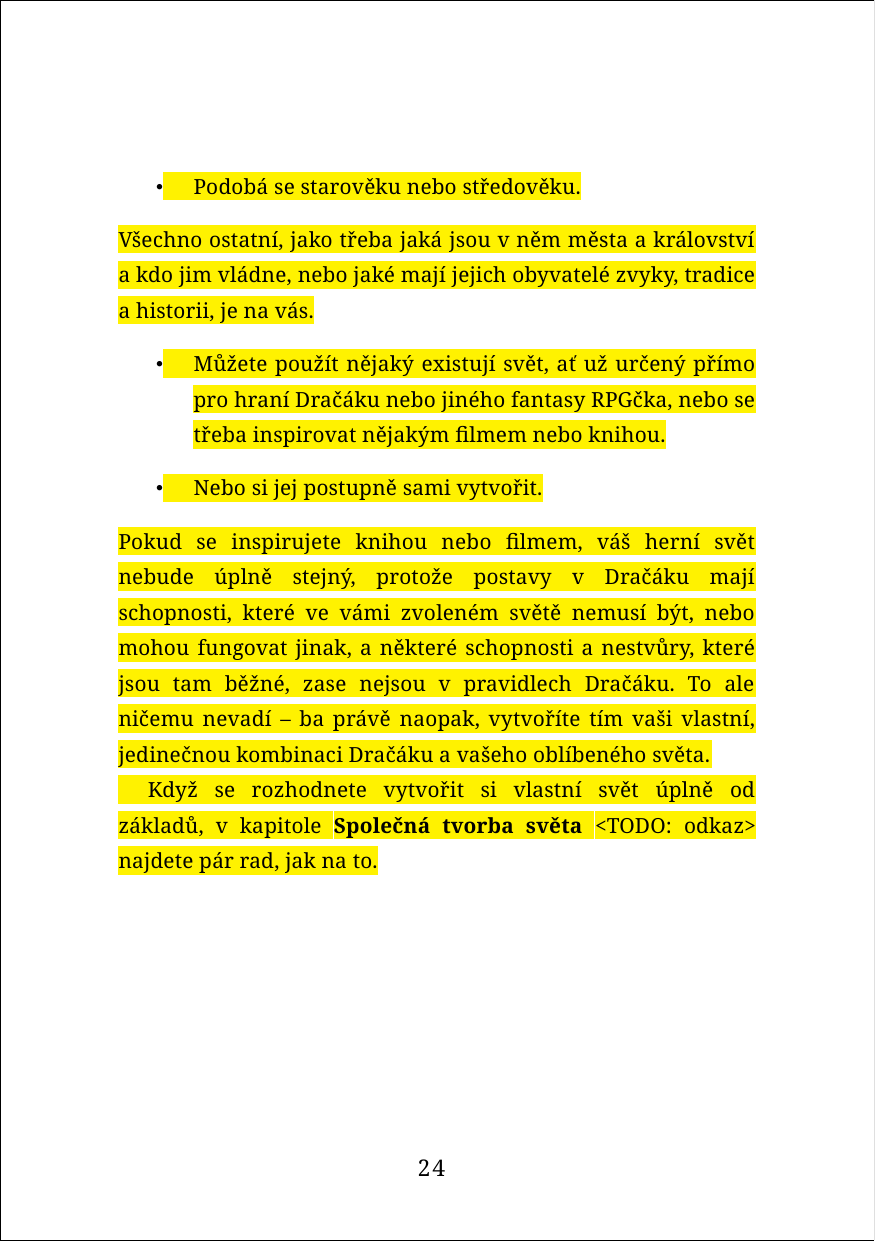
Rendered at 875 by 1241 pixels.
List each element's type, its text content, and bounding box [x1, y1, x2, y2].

list Můžete použít nějaký existují svět, ať už určený přímo pro hraní Dračáku nebo jiného fantasy RPGčka, nebo se třeba inspirovat nějakým filmem nebo knihou. [156, 349, 756, 449]
text Všechno ostatní, jako třeba jaká jsou v něm města a království a kdo jim vládne, nebo jaké mají jejich obyvatelé zvyky, tradice a historii, je na vás. [118, 225, 756, 324]
list Podobá se starověku nebo středověku. [156, 172, 756, 200]
text Pokud se inspirujete knihou nebo filmem, váš herní svět nebude úplně stejný, protože postavy v Dračáku mají schopnosti, které ve vámi zvoleném světě nemusí být, nebo mohou fungovat jinak, a některé schopnosti a nestvůry, které jsou tam běžné, zase nejsou v pravidlech Dračáku. To ale ničemu nevadí – ba právě naopak, vytvoříte tím vaši vlastní, jedinečnou kombinaci Dračáku a vašeho oblíbeného světa. Když se rozhodnete vytvořit si vlastní svět úplně od základů, v kapitole Společná tvorba světa <TODO: odkaz> najdete pár rad, jak na to. [118, 527, 756, 875]
list Nebo si jej postupně sami vytvořit. [156, 473, 756, 502]
